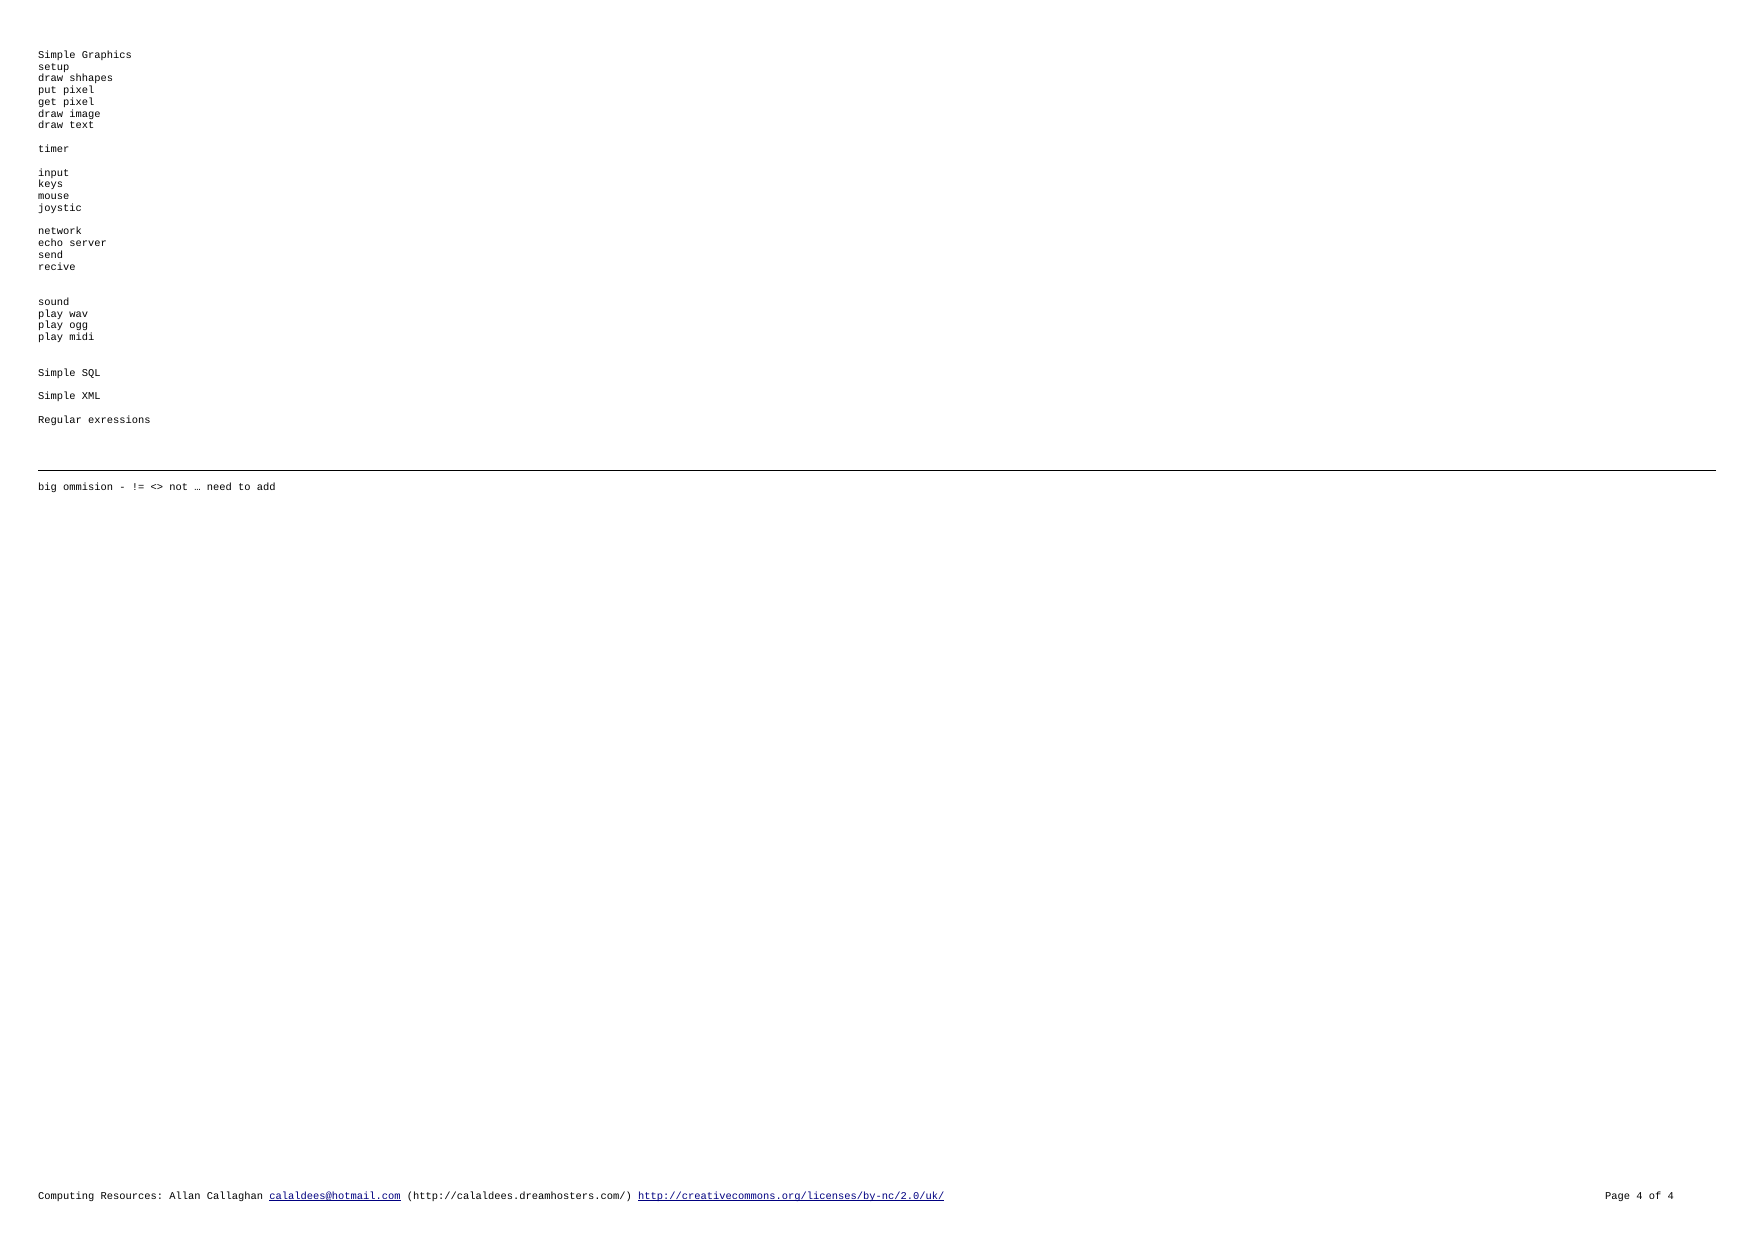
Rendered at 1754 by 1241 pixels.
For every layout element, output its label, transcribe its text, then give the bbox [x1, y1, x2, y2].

text big ommision - != <> not … need to add [38, 482, 1716, 494]
text get pixel [38, 97, 1716, 108]
text Regular exressions [38, 414, 1716, 426]
text setup [38, 61, 1716, 73]
text mouse [38, 191, 1716, 203]
text timer [38, 144, 1716, 156]
text send [38, 250, 1716, 261]
text input [38, 167, 1716, 179]
text play ogg [38, 320, 1716, 332]
text Simple XML [38, 391, 1716, 403]
text keys [38, 179, 1716, 191]
text network [38, 226, 1716, 238]
text sound [38, 297, 1716, 308]
text joystic [38, 203, 1716, 214]
text Simple Graphics [38, 49, 1716, 61]
text Simple SQL [38, 367, 1716, 379]
text draw image [38, 108, 1716, 120]
text draw shhapes [38, 73, 1716, 85]
text draw text [38, 120, 1716, 132]
text echo server [38, 238, 1716, 250]
text play wav [38, 308, 1716, 320]
text put pixel [38, 85, 1716, 97]
text recive [38, 261, 1716, 273]
text play midi [38, 332, 1716, 344]
